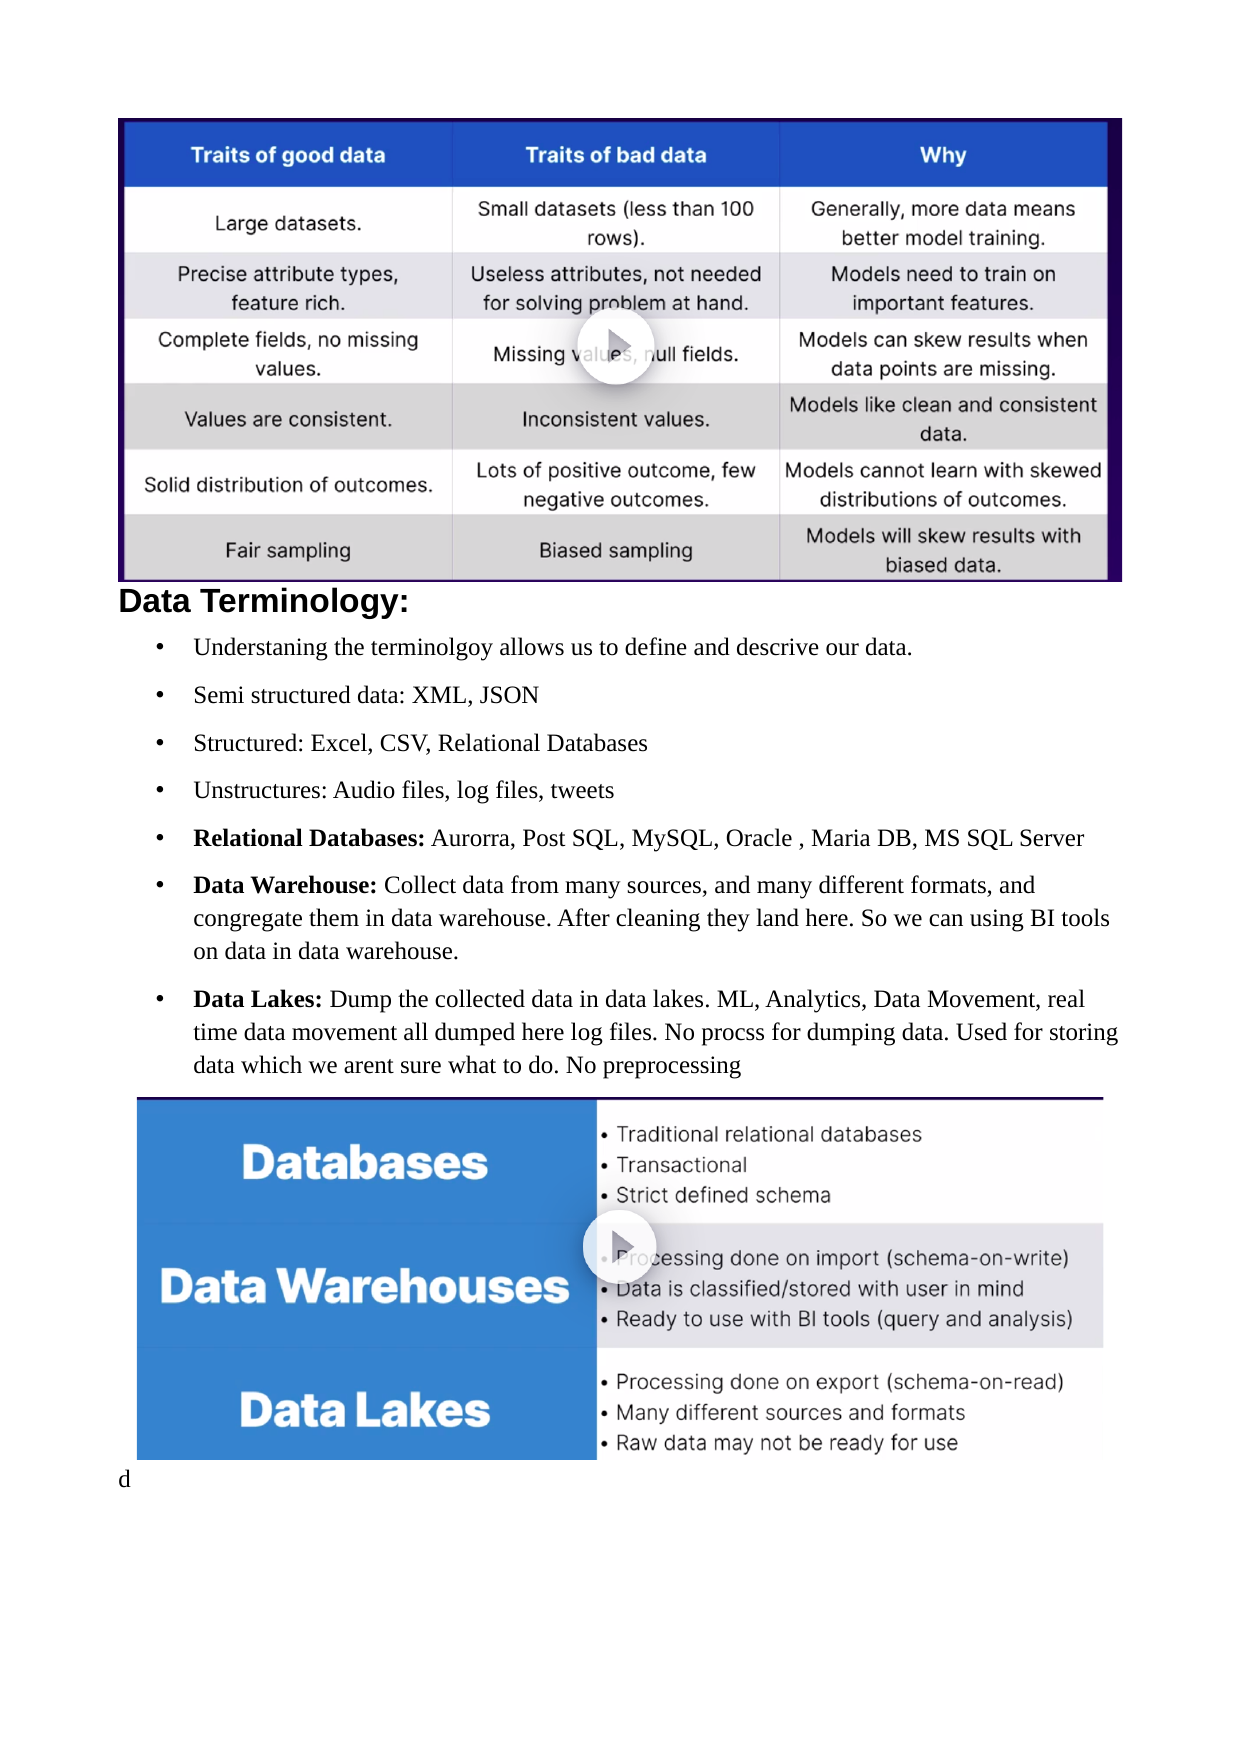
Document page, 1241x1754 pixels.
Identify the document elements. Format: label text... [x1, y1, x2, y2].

list Semi structured data: XML, JSON [156, 680, 1122, 709]
subtitle Data Terminology: [118, 582, 1122, 620]
picture [136, 1097, 1104, 1460]
list Relational Databases: Aurorra, Post SQL, MySQL, Oracle , Maria DB, MS SQL Server [156, 823, 1122, 852]
list Data Lakes: Dump the collected data in data lakes. ML, Analytics, Data Movement, real time data movement all dumped here log files. No procss for dumping data. Used for storing data which we arent sure what to do. No preprocessing [156, 984, 1122, 1079]
list Understaning the terminolgoy allows us to define and descrive our data. [156, 632, 1122, 661]
text d [118, 1460, 1122, 1493]
list Unstructures: Audio files, log files, tweets [156, 775, 1122, 804]
list Structured: Excel, CSV, Relational Databases [156, 728, 1122, 756]
list Data Warehouse: Collect data from many sources, and many different formats, and congregate them in data warehouse. After cleaning they land here. So we can using BI tools on data in data warehouse. [156, 870, 1122, 965]
picture [118, 118, 1123, 582]
